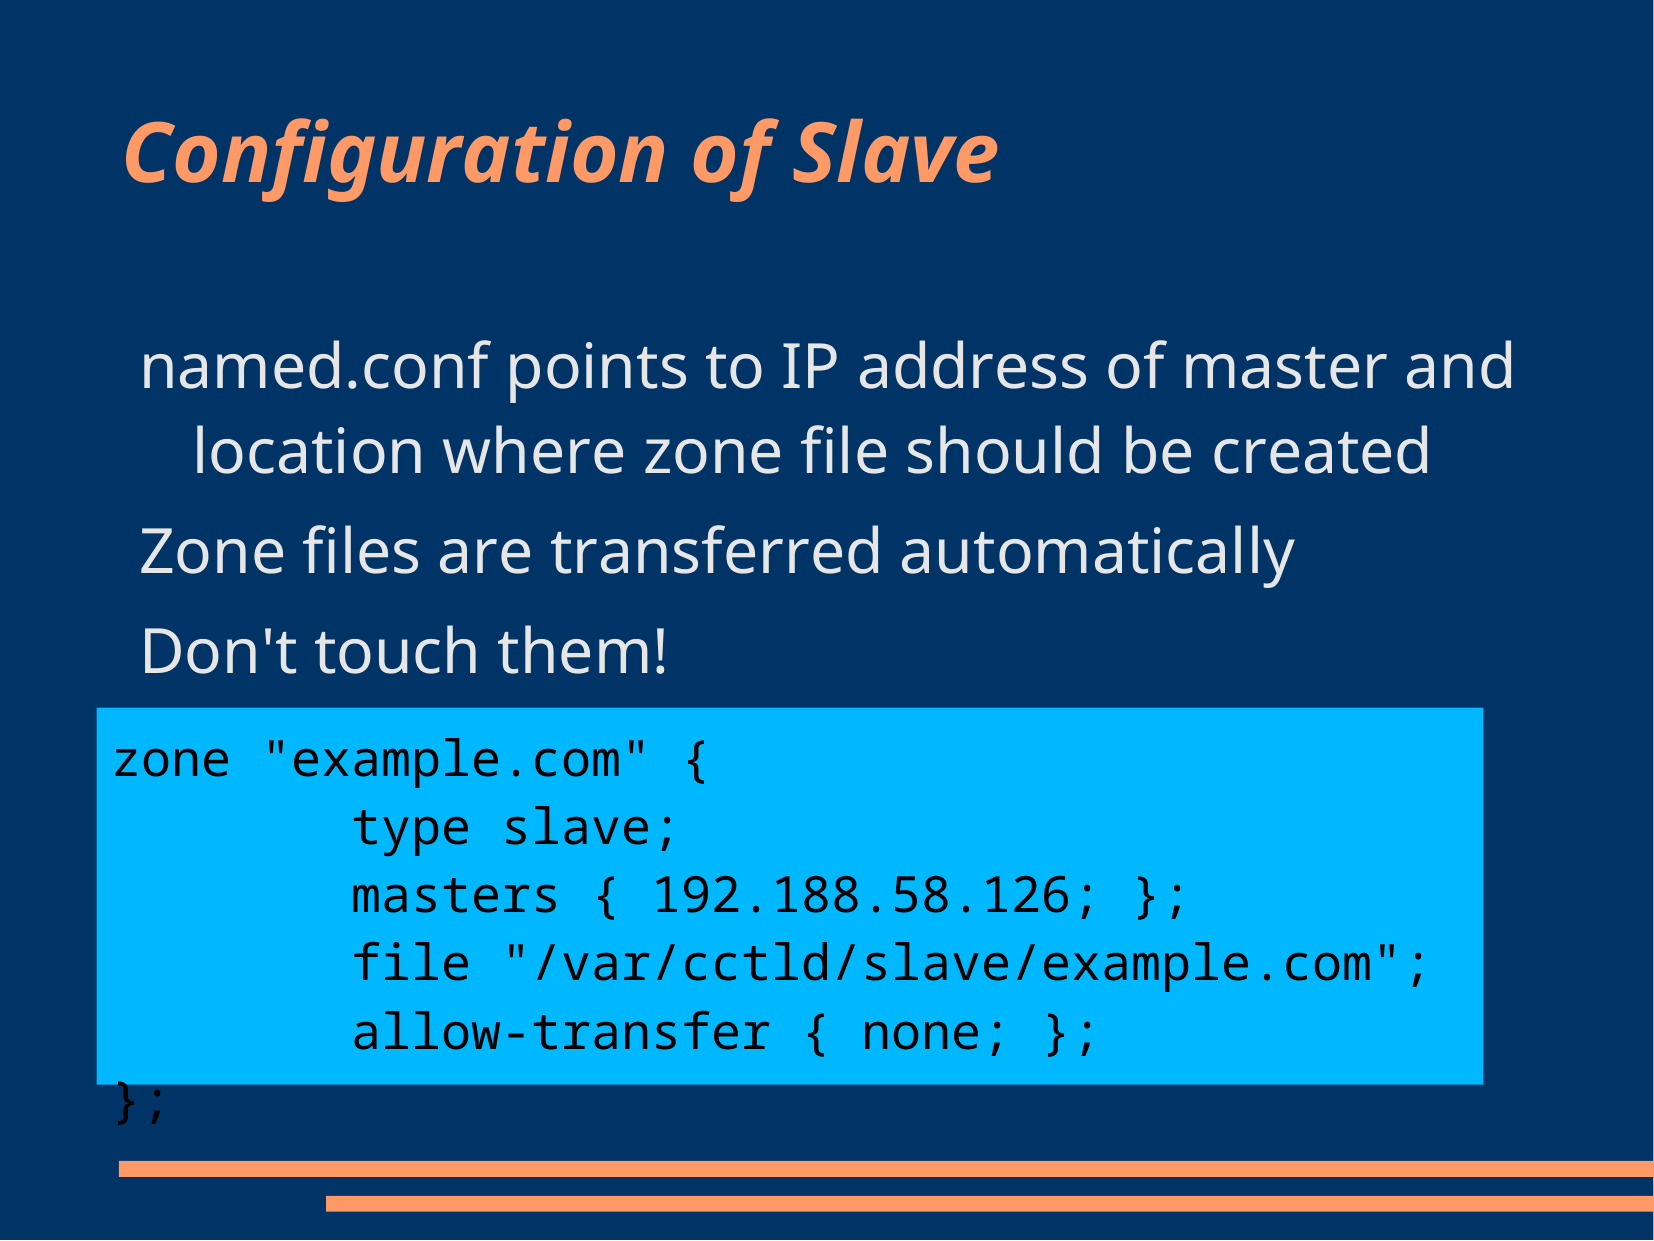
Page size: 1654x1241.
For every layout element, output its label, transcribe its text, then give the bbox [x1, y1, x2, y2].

title Configuration of Slave [121, 46, 1534, 254]
list named.conf points to IP address of master and location where zone file should be created Zone files are transferred automatically Don't touch them! [121, 322, 1561, 1133]
text_box zone "example.com" { type slave; masters { 192.188.58.126; }; file "/var/cctld/slave/example.com"; allow-transfer { none; }; }; [96, 707, 1484, 1085]
